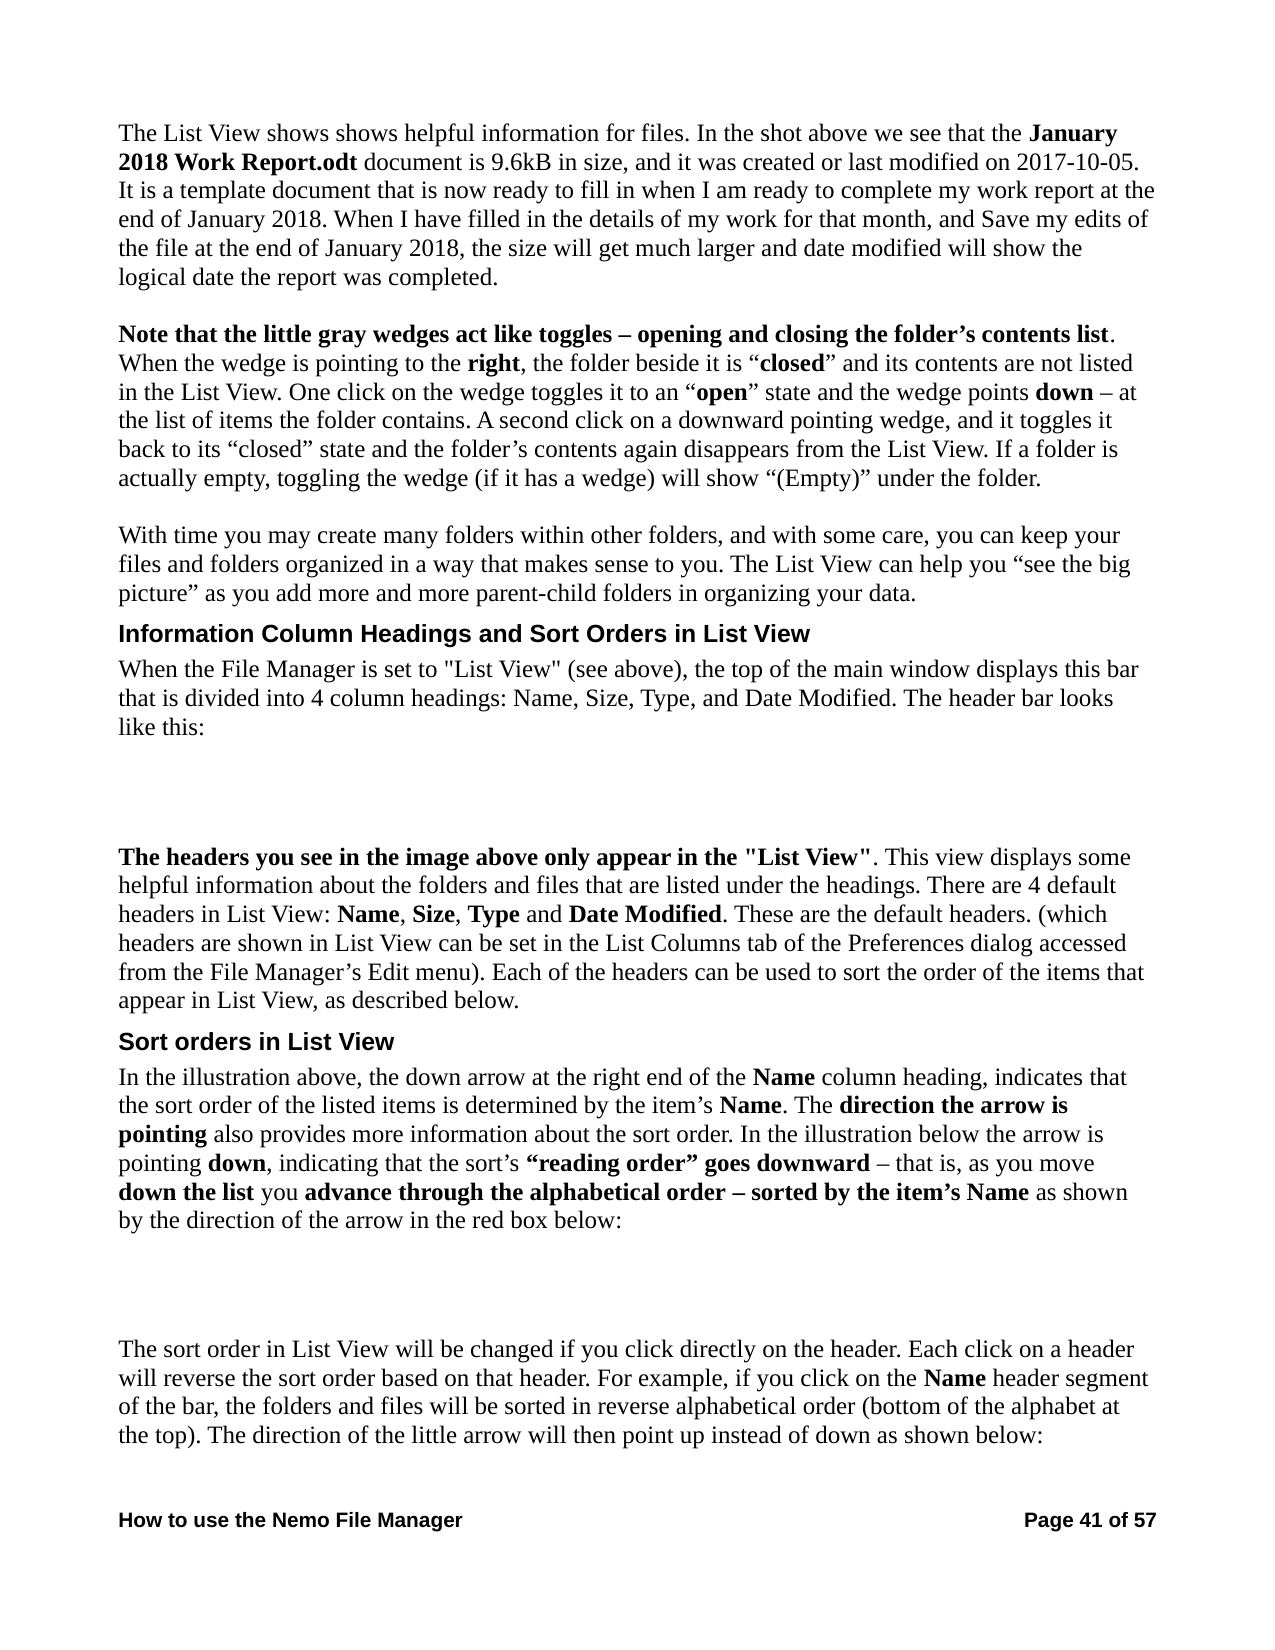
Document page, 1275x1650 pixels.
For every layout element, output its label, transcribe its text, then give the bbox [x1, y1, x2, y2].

subtitle Sort orders in List View [118, 1027, 1157, 1055]
text With time you may create many folders within other folders, and with some care, you can keep your files and folders organized in a way that makes sense to you. The List View can help you “see the big picture” as you add more and more parent-child folders in organizing your data. [118, 521, 1157, 607]
text In the illustration above, the down arrow at the right end of the Name column heading, indicates that the sort order of the listed items is determined by the item’s Name. The direction the arrow is pointing also provides more information about the sort order. In the illustration below the arrow is pointing down, indicating that the sort’s “reading order” goes downward – that is, as you move down the list you advance through the alphabetical order – sorted by the item’s Name as shown by the direction of the arrow in the red box below: [118, 1062, 1157, 1234]
text Note that the little gray wedges act like toggles – opening and closing the folder’s contents list. When the wedge is pointing to the right, the folder beside it is “closed” and its contents are not listed in the List View. One click on the wedge toggles it to an “open” state and the wedge points down – at the list of items the folder contains. A second click on a downward pointing wedge, and it toggles it back to its “closed” state and the folder’s contents again disappears from the List View. If a folder is actually empty, toggling the wedge (if it has a wedge) will show “(Empty)” under the folder. [118, 319, 1157, 492]
subtitle Information Column Headings and Sort Orders in List View [118, 619, 1157, 648]
text The headers you see in the image above only appear in the "List View". This view displays some helpful information about the folders and files that are listed under the headings. There are 4 default headers in List View: Name, Size, Type and Date Modified. These are the default headers. (which headers are shown in List View can be set in the List Columns tab of the Preferences dialog accessed from the File Manager’s Edit menu). Each of the headers can be used to sort the order of the items that appear in List View, as described below. [118, 842, 1157, 1014]
text When the File Manager is set to "List View" (see above), the top of the main window displays this bar that is divided into 4 column headings: Name, Size, Type, and Date Modified. The header bar looks like this: [118, 654, 1157, 740]
text The sort order in List View will be changed if you click directly on the header. Each click on a header will reverse the sort order based on that header. For example, if you click on the Name header segment of the bar, the folders and files will be sorted in reverse alphabetical order (bottom of the alphabet at the top). The direction of the little arrow will then point up instead of down as shown below: [118, 1334, 1157, 1449]
text The List View shows shows helpful information for files. In the shot above we see that the January 2018 Work Report.odt document is 9.6kB in size, and it was created or last modified on 2017-10-05. It is a template document that is now ready to fill in when I am ready to complete my work report at the end of January 2018. When I have filled in the details of my work for that month, and Save my edits of the file at the end of January 2018, the size will get much larger and date modified will show the logical date the report was completed. [118, 118, 1157, 291]
